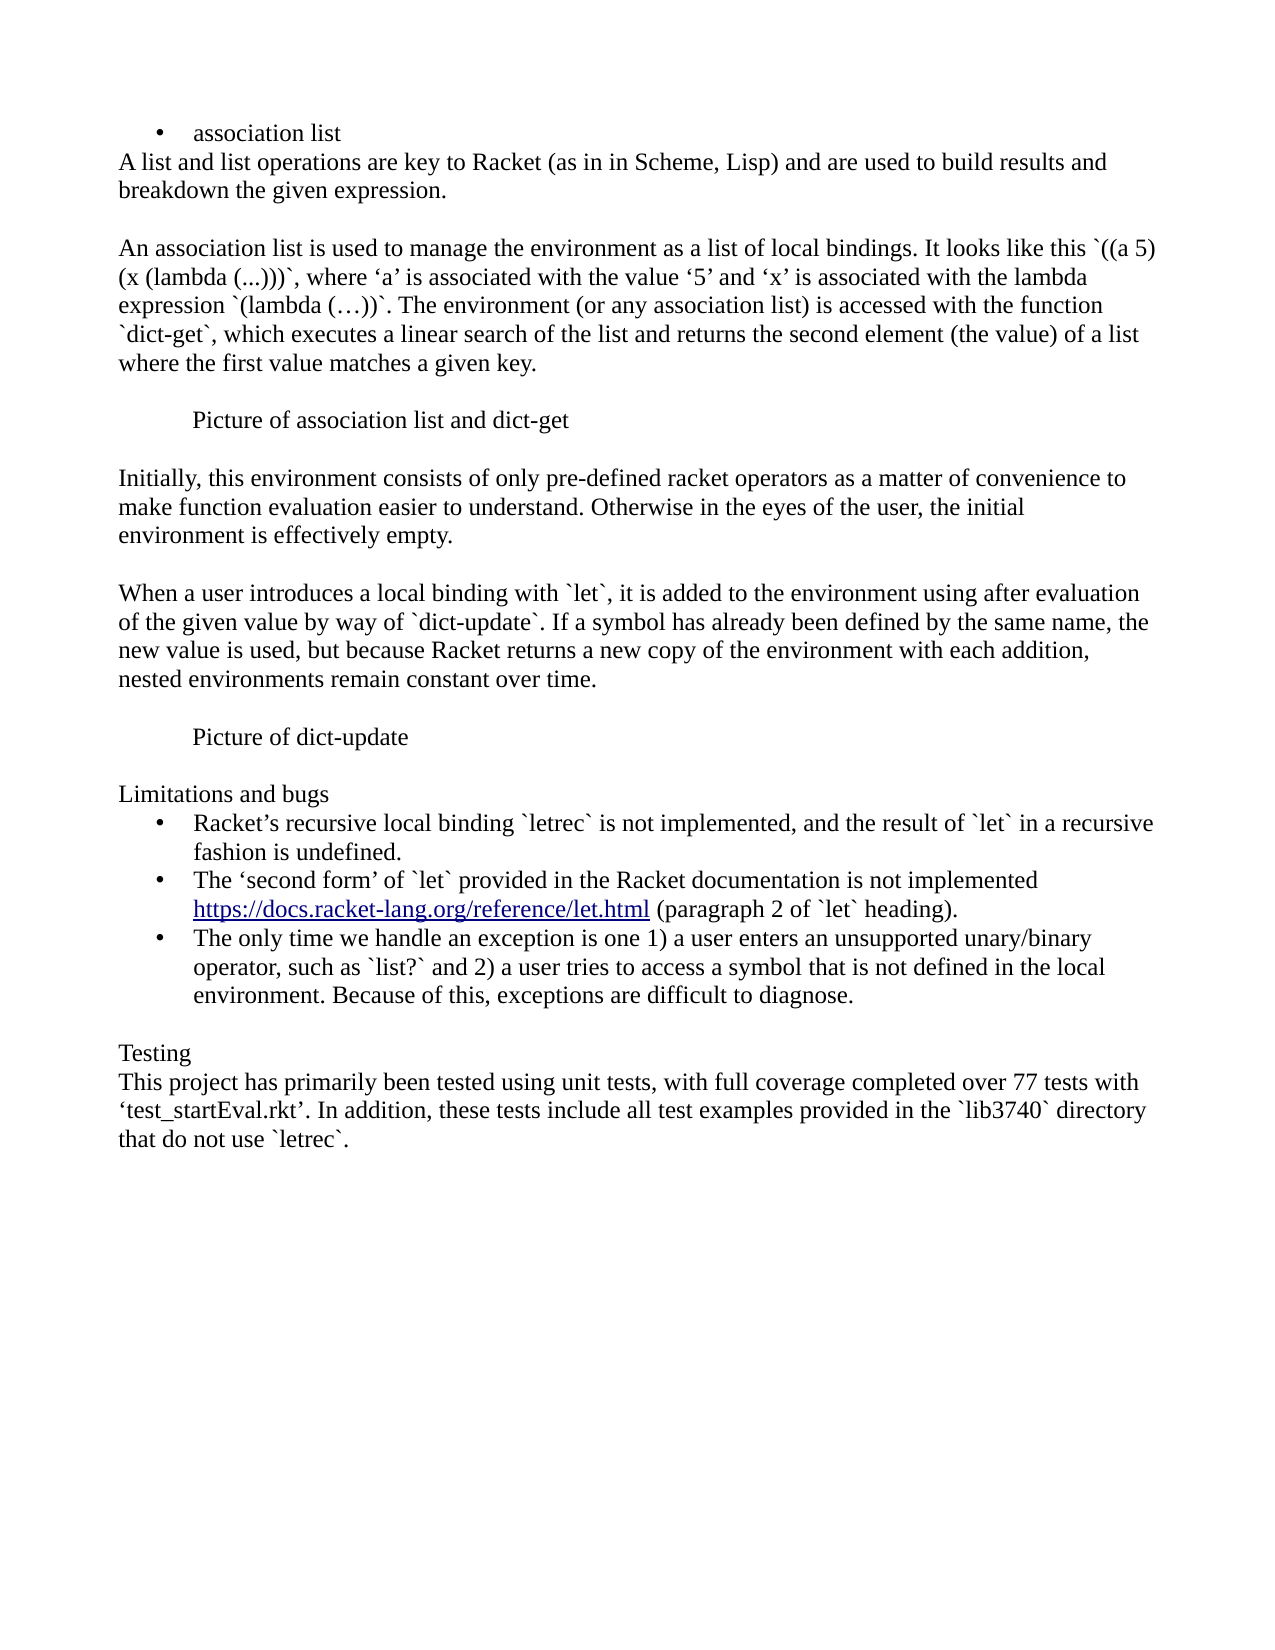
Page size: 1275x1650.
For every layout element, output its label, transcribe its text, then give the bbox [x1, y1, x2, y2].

text Picture of dict-update [118, 722, 1157, 751]
list The only time we handle an exception is one 1) a user enters an unsupported unary/binary operator, such as `list?` and 2) a user tries to access a symbol that is not defined in the local environment. Because of this, exceptions are difficult to diagnose. [156, 923, 1157, 1009]
text This project has primarily been tested using unit tests, with full coverage completed over 77 tests with ‘test_startEval.rkt’. In addition, these tests include all test examples provided in the `lib3740` directory that do not use `letrec`. [118, 1067, 1157, 1153]
text Picture of association list and dict-get [118, 406, 1157, 434]
text Limitations and bugs [118, 779, 1157, 808]
text Initially, this environment consists of only pre-defined racket operators as a matter of convenience to make function evaluation easier to understand. Otherwise in the eyes of the user, the initial environment is effectively empty. [118, 463, 1157, 549]
list Racket’s recursive local binding `letrec` is not implemented, and the result of `let` in a recursive fashion is undefined. [156, 808, 1157, 866]
text An association list is used to manage the environment as a list of local bindings. It looks like this `((a 5) (x (lambda (...)))`, where ‘a’ is associated with the value ‘5’ and ‘x’ is associated with the lambda expression `(lambda (…))`. The environment (or any association list) is accessed with the function `dict-get`, which executes a linear search of the list and returns the second element (the value) of a list where the first value matches a given key. [118, 233, 1157, 377]
text Testing [118, 1038, 1157, 1067]
list The ‘second form’ of `let` provided in the Racket documentation is not implemented https://docs.racket-lang.org/reference/let.html (paragraph 2 of `let` heading). [156, 866, 1157, 923]
text When a user introduces a local binding with `let`, it is added to the environment using after evaluation of the given value by way of `dict-update`. If a symbol has already been defined by the same name, the new value is used, but because Racket returns a new copy of the environment with each addition, nested environments remain constant over time. [118, 578, 1157, 693]
list association list [156, 118, 1157, 147]
text A list and list operations are key to Racket (as in in Scheme, Lisp) and are used to build results and breakdown the given expression. [118, 147, 1157, 204]
